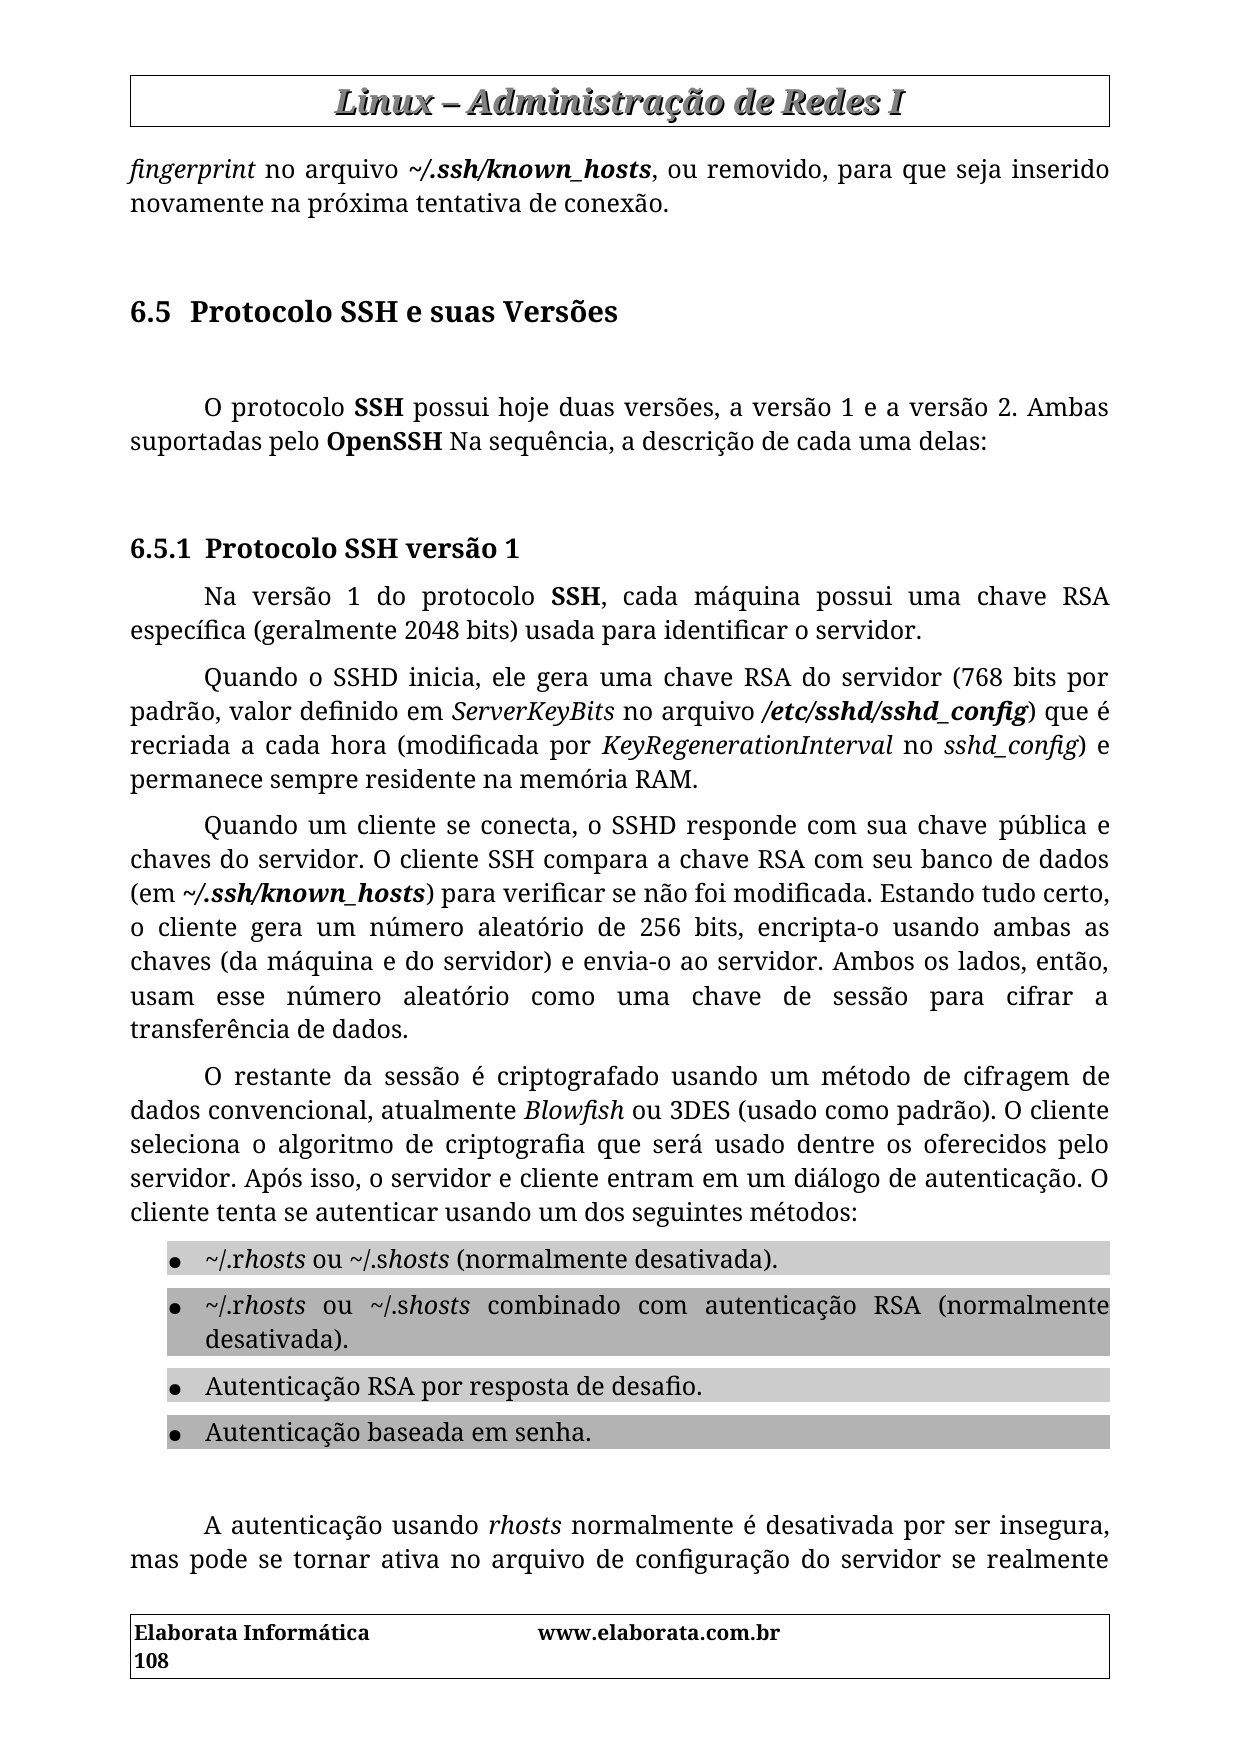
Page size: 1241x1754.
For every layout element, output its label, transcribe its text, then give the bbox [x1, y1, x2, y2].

list Autenticação baseada em senha. [167, 1415, 1110, 1449]
text fingerprint no arquivo ~/.ssh/known_hosts, ou removido, para que seja inserido novamente na próxima tentativa de conexão. [130, 152, 1110, 220]
subtitle Protocolo SSH versão 1 [130, 529, 1110, 566]
subtitle Protocolo SSH e suas Versões [130, 291, 1110, 331]
text Na versão 1 do protocolo SSH, cada máquina possui uma chave RSA específica (geralmente 2048 bits) usada para identificar o servidor. [130, 579, 1110, 647]
text A autenticação usando rhosts normalmente é desativada por ser insegura, mas pode se tornar ativa no arquivo de configuração do servidor se realmente [130, 1508, 1110, 1576]
text O restante da sessão é criptografado usando um método de cifragem de dados convencional, atualmente Blowfish ou 3DES (usado como padrão). O cliente seleciona o algoritmo de criptografia que será usado dentre os oferecidos pelo servidor. Após isso, o servidor e cliente entram em um diálogo de autenticação. O cliente tenta se autenticar usando um dos seguintes métodos: [130, 1059, 1110, 1229]
text Quando um cliente se conecta, o SSHD responde com sua chave pública e chaves do servidor. O cliente SSH compara a chave RSA com seu banco de dados (em ~/.ssh/known_hosts) para verificar se não foi modificada. Estando tudo certo, o cliente gera um número aleatório de 256 bits, encripta-o usando ambas as chaves (da máquina e do servidor) e envia-o ao servidor. Ambos os lados, então, usam esse número aleatório como uma chave de sessão para cifrar a transferência de dados. [130, 808, 1110, 1046]
list Autenticação RSA por resposta de desafio. [167, 1368, 1110, 1402]
text Quando o SSHD inicia, ele gera uma chave RSA do servidor (768 bits por padrão, valor definido em ServerKeyBits no arquivo /etc/sshd/sshd_config) que é recriada a cada hora (modificada por KeyRegenerationInterval no sshd_config) e permanece sempre residente na memória RAM. [130, 659, 1110, 795]
list ~/.rhosts ou ~/.shosts (normalmente desativada). [167, 1241, 1110, 1275]
list ~/.rhosts ou ~/.shosts combinado com autenticação RSA (normalmente desativada). [167, 1288, 1110, 1356]
text O protocolo SSH possui hoje duas versões, a versão 1 e a versão 2. Ambas suportadas pelo OpenSSH Na sequência, a descrição de cada uma delas: [130, 390, 1110, 458]
